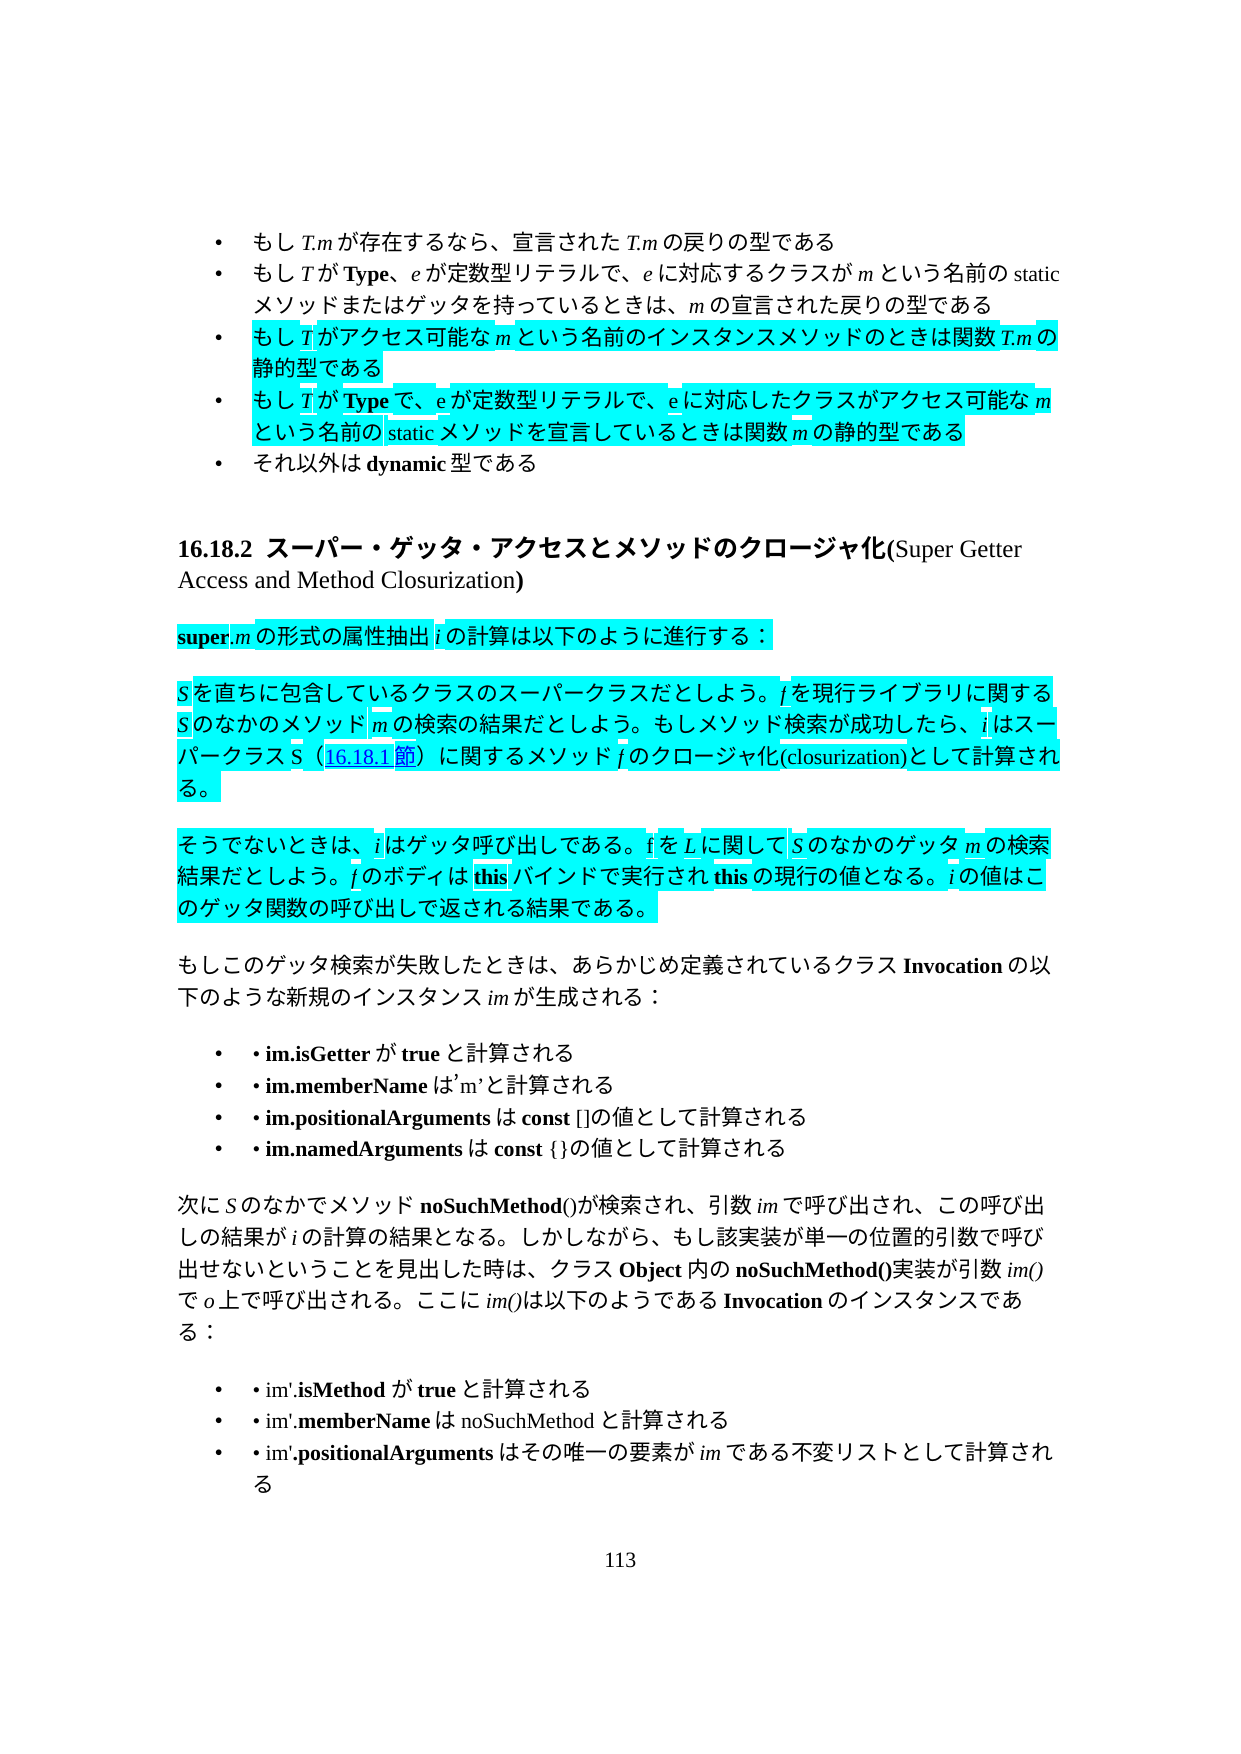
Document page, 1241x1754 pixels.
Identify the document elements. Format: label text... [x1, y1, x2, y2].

list • im'.positionalArgumentsはその唯一の要素がimである不変リストとして計算される [215, 1435, 1063, 1498]
text そうでないときは、iはゲッタ呼び出しである。fをLに関してSのなかのゲッタmの検索結果だとしよう。fのボディはthisバインドで実行され thisの現行の値となる。iの値はこのゲッタ関数の呼び出しで返される結果である。 [177, 828, 1063, 923]
list もし T.mが存在するなら、宣言されたT.mの戻りの型である [215, 225, 1063, 256]
text super.mの形式の属性抽出iの計算は以下のように進行する： [177, 619, 1063, 650]
list • im.namedArgumentsは const {}の値として計算される [215, 1131, 1063, 1163]
list • im.positionalArgumentsはconst []の値として計算される [215, 1100, 1063, 1131]
list もしTがTypeで、eが定数型リテラルで、eに対応したクラスがアクセス可能なmという名前のstaticメソッドを宣言しているときは関数mの静的型である [215, 383, 1063, 446]
text もしこのゲッタ検索が失敗したときは、あらかじめ定義されているクラス Invocationの以下のような新規のインスタンスimが生成される： [177, 948, 1063, 1011]
subtitle スーパー・ゲッタ・アクセスとメソッドのクロージャ化(Super Getter Access and Method Closurization) [177, 528, 1063, 593]
list もしTがアクセス可能なmという名前のインスタンスメソッドのときは関数T.mの静的型である [215, 320, 1063, 383]
list • im'.memberNameはnoSuchMethodと計算される [215, 1403, 1063, 1435]
list それ以外はdynamic型である [215, 446, 1063, 478]
text Sを直ちに包含しているクラスのスーパークラスだとしよう。fを現行ライブラリに関するSのなかのメソッドmの検索の結果だとしよう。もしメソッド検索が成功したら、iはスーパークラスS（16.18.1節）に関するメソッドfのクロージャ化(closurization)として計算される。 [177, 676, 1063, 802]
list • im.isGetterがtrueと計算される [215, 1036, 1063, 1068]
list もしTがType、eが定数型リテラルで、eに対応するクラスがmという名前のstaticメソッドまたはゲッタを持っているときは、mの宣言された戻りの型である [215, 256, 1063, 320]
list • im.memberNameは’m’と計算される [215, 1068, 1063, 1100]
list • im'.isMethod がtrueと計算される [215, 1372, 1063, 1403]
text 次にSのなかでメソッドnoSuchMethod()が検索され、引数imで呼び出され、この呼び出しの結果がiの計算の結果となる。しかしながら、もし該実装が単一の位置的引数で呼び出せないということを見出した時は、クラスObject 内のnoSuchMethod()実装が引数 im()でo上で呼び出される。ここにim()は以下のようであるInvocationのインスタンスである： [177, 1188, 1063, 1347]
